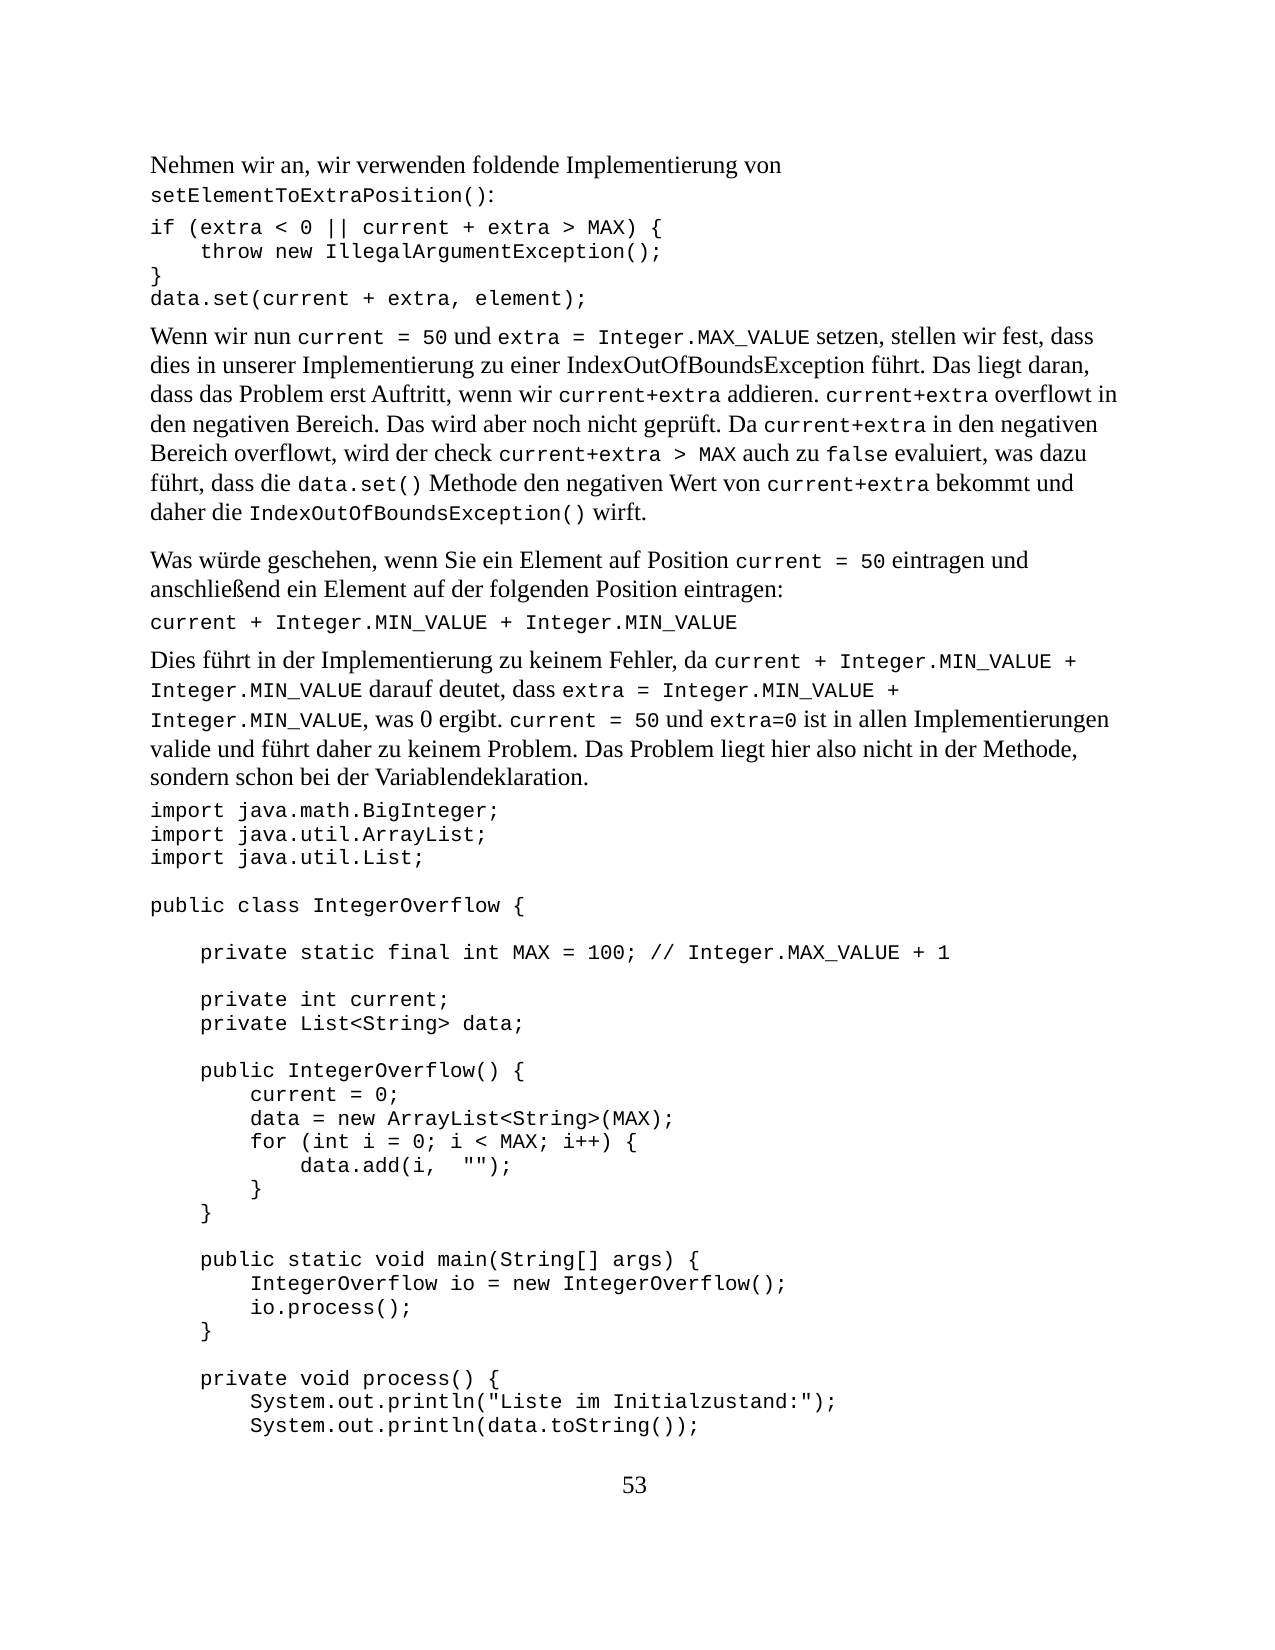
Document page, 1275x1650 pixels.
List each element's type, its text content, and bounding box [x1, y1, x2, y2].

text data.set(current + extra, element); [150, 288, 1125, 312]
text } [150, 1320, 1125, 1344]
text } [150, 1178, 1125, 1202]
text private List<String> data; [150, 1013, 1125, 1037]
text public IntegerOverflow() { [150, 1060, 1125, 1084]
text data.add(i, ""); [150, 1155, 1125, 1178]
text System.out.println(data.toString()); [150, 1415, 1125, 1438]
text Dies führt in der Implementierung zu keinem Fehler, da current + Integer.MIN_VALUE + Integer.MIN_VALUE darauf deutet, dass extra = Integer.MIN_VALUE + Integer.MIN_VALUE, was 0 ergibt. current = 50 und extra=0 ist in allen Implementierungen valide und führt daher zu keinem Problem. Das Problem liegt hier also nicht in der Methode, sondern schon bei der Variablendeklaration. [150, 645, 1125, 791]
text for (int i = 0; i < MAX; i++) { [150, 1131, 1125, 1155]
text IntegerOverflow io = new IntegerOverflow(); [150, 1273, 1125, 1297]
text throw new IllegalArgumentException(); [150, 241, 1125, 264]
text public class IntegerOverflow { [150, 895, 1125, 918]
text io.process(); [150, 1297, 1125, 1320]
text } [150, 264, 1125, 288]
text if (extra < 0 || current + extra > MAX) { [150, 217, 1125, 241]
text private void process() { [150, 1368, 1125, 1391]
text public static void main(String[] args) { [150, 1249, 1125, 1273]
text data = new ArrayList<String>(MAX); [150, 1107, 1125, 1131]
text current + Integer.MIN_VALUE + Integer.MIN_VALUE [150, 612, 1125, 636]
text } [150, 1202, 1125, 1226]
text import java.util.List; [150, 847, 1125, 871]
text current = 0; [150, 1084, 1125, 1107]
text Was würde geschehen, wenn Sie ein Element auf Position current = 50 eintragen und anschließend ein Element auf der folgenden Position eintragen: [150, 545, 1125, 603]
text Wenn wir nun current = 50 und extra = Integer.MAX_VALUE setzen, stellen wir fest, dass dies in unserer Implementierung zu einer IndexOutOfBoundsException führt. Das liegt daran, dass das Problem erst Auftritt, wenn wir current+extra addieren. current+extra overflowt in den negativen Bereich. Das wird aber noch nicht geprüft. Da current+extra in den negativen Bereich overflowt, wird der check current+extra > MAX auch zu false evaluiert, was dazu führt, dass die data.set() Methode den negativen Wert von current+extra bekommt und daher die IndexOutOfBoundsException() wirft. [150, 321, 1125, 527]
text import java.util.ArrayList; [150, 824, 1125, 847]
text import java.math.BigInteger; [150, 800, 1125, 824]
text Nehmen wir an, wir verwenden foldende Implementierung von setElementToExtraPosition(): [150, 150, 1125, 208]
text System.out.println("Liste im Initialzustand:"); [150, 1391, 1125, 1415]
text private int current; [150, 989, 1125, 1013]
text private static final int MAX = 100; // Integer.MAX_VALUE + 1 [150, 942, 1125, 966]
